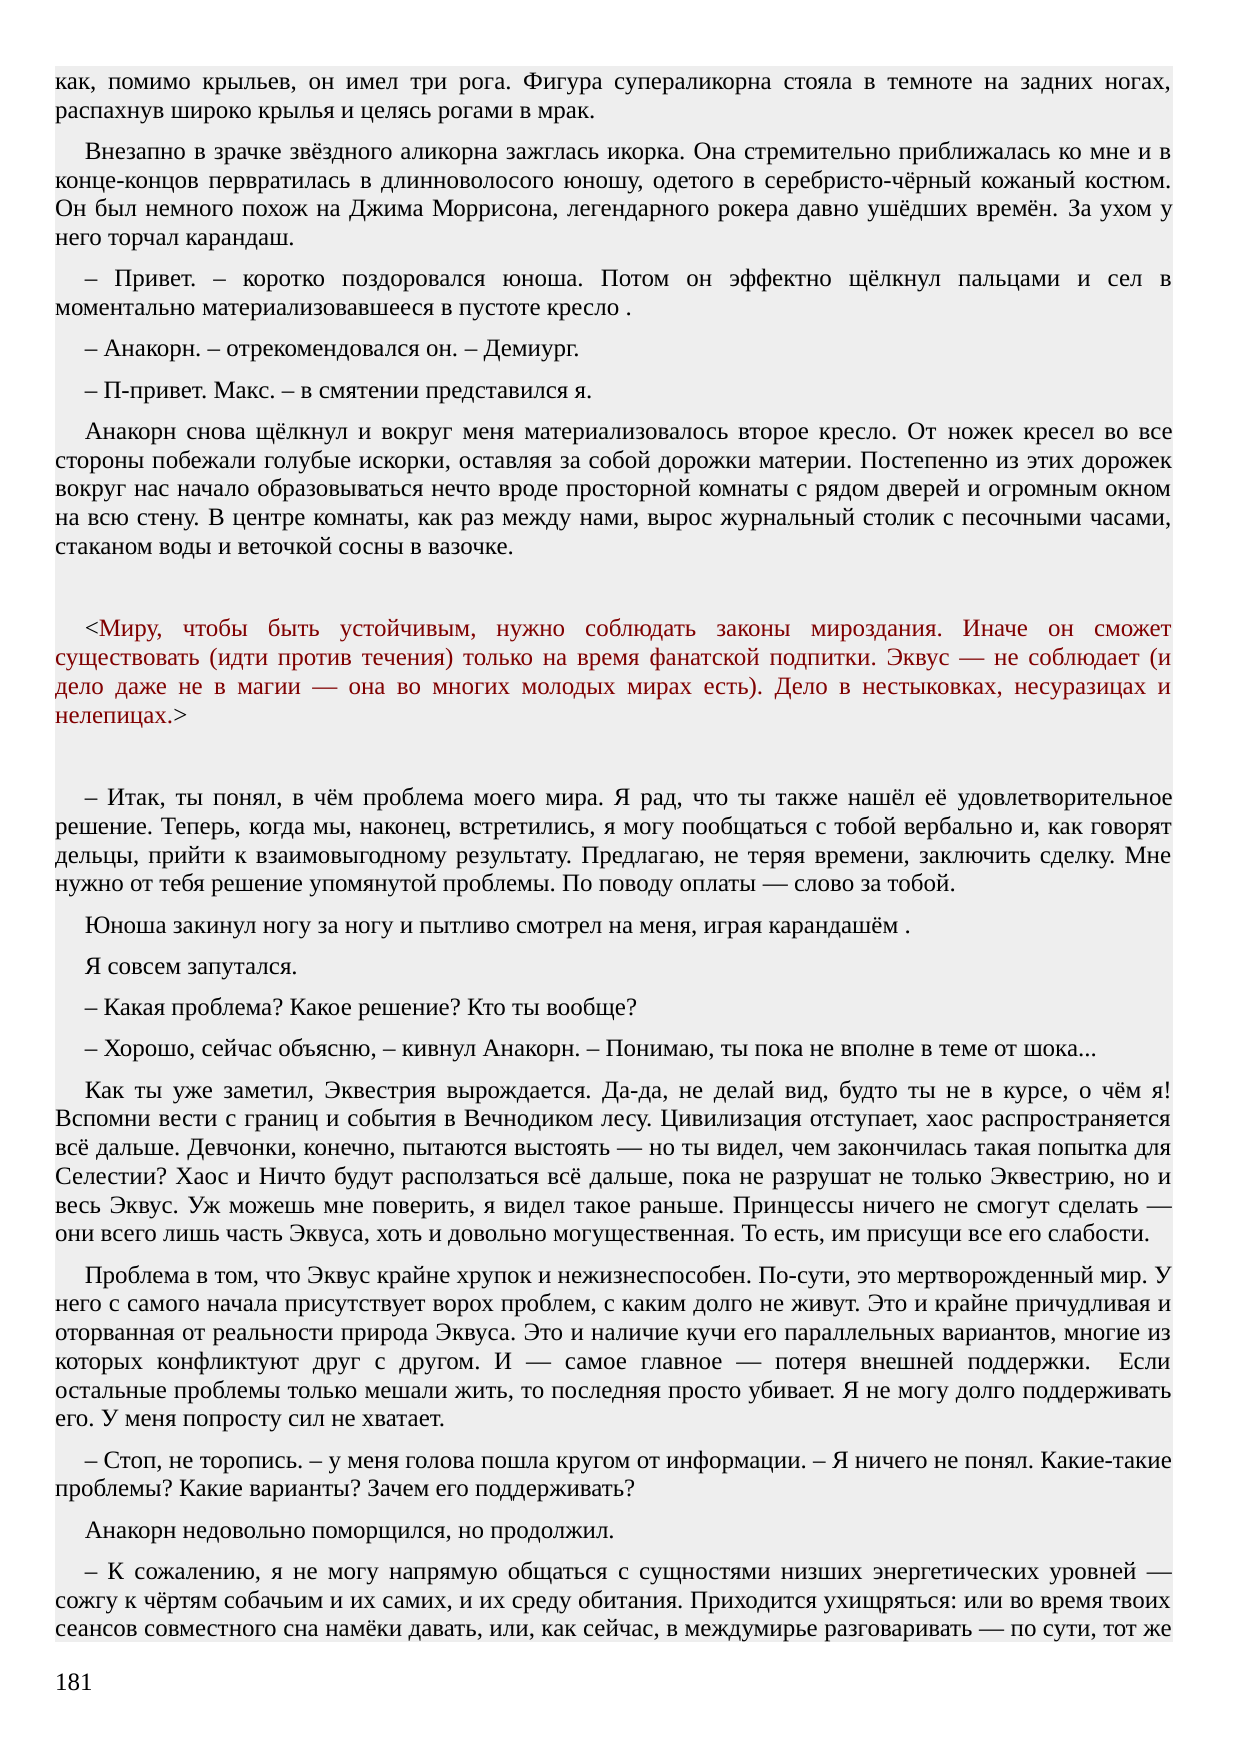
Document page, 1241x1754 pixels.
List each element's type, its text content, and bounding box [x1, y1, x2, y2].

text Внезапно в зрачке звёздного аликорна зажглась икорка. Она стремительно приближалась ко мне и в конце-концов первратилась в длинноволосого юношу, одетого в серебристо-чёрный кожаный костюм. Он был немного похож на Джима Моррисона, легендарного рокера давно ушёдших времён. За ухом у него торчал карандаш. [55, 136, 1173, 251]
text – Хорошо, сейчас объясню, – кивнул Анакорн. – Понимаю, ты пока не вполне в теме от шока... [55, 1033, 1173, 1062]
text <Миру, чтобы быть устойчивым, нужно соблюдать законы мироздания. Иначе он сможет существовать (идти против течения) только на время фанатской подпитки. Эквус — не соблюдает (и дело даже не в магии — она во многих молодых мирах есть). Дело в нестыковках, несуразицах и нелепицах.> [55, 613, 1173, 728]
text – П-привет. Макс. – в смятении представился я. [55, 375, 1173, 403]
text – Итак, ты понял, в чём проблема моего мира. Я рад, что ты также нашёл её удовлетворительное решение. Теперь, когда мы, наконец, встретились, я могу пообщаться с тобой вербально и, как говорят дельцы, прийти к взаимовыгодному результату. Предлагаю, не теряя времени, заключить сделку. Мне нужно от тебя решение упомянутой проблемы. По поводу оплаты — слово за тобой. [55, 782, 1173, 897]
text – К сожалению, я не могу напрямую общаться с сущностями низших энергетических уровней — сожгу к чёртям собачьим и их самих, и их среду обитания. Приходится ухищряться: или во время твоих сеансов совместного сна намёки давать, или, как сейчас, в междумирье разговаривать — по сути, тот же [55, 1556, 1173, 1642]
text Юноша закинул ногу за ногу и пытливо смотрел на меня, играя карандашём . [55, 910, 1173, 938]
text – Стоп, не торопись. – у меня голова пошла кругом от информации. – Я ничего не понял. Какие-такие проблемы? Какие варианты? Зачем его поддерживать? [55, 1445, 1173, 1502]
text – Привет. – коротко поздоровался юноша. Потом он эффектно щёлкнул пальцами и сел в моментально материализовавшееся в пустоте кресло . [55, 263, 1173, 321]
text Анакорн снова щёлкнул и вокруг меня материализовалось второе кресло. От ножек кресел во все стороны побежали голубые искорки, оставляя за собой дорожки материи. Постепенно из этих дорожек вокруг нас начало образовываться нечто вроде просторной комнаты с рядом дверей и огромным окном на всю стену. В центре комнаты, как раз между нами, вырос журнальный столик с песочными часами, стаканом воды и веточкой сосны в вазочке. [55, 416, 1173, 560]
text – Какая проблема? Какое решение? Кто ты вообще? [55, 992, 1173, 1021]
text Анакорн недовольно поморщился, но продолжил. [55, 1515, 1173, 1543]
text как, помимо крыльев, он имел три рога. Фигура супераликорна стояла в темноте на задних ногах, распахнув широко крылья и целясь рогами в мрак. [55, 66, 1173, 123]
text Как ты уже заметил, Эквестрия вырождается. Да-да, не делай вид, будто ты не в курсе, о чём я! Вспомни вести с границ и события в Вечнодиком лесу. Цивилизация отступает, хаос распространяется всё дальше. Девчонки, конечно, пытаются выстоять — но ты видел, чем закончилась такая попытка для Селестии? Хаос и Ничто будут расползаться всё дальше, пока не разрушат не только Эквестрию, но и весь Эквус. Уж можешь мне поверить, я видел такое раньше. Принцессы ничего не смогут сделать — они всего лишь часть Эквуса, хоть и довольно могущественная. То есть, им присущи все его слабости. [55, 1075, 1173, 1247]
text Я совсем запутался. [55, 951, 1173, 980]
text Проблема в том, что Эквус крайне хрупок и нежизнеспособен. По-сути, это мертворожденный мир. У него с самого начала присутствует ворох проблем, с каким долго не живут. Это и крайне причудливая и оторванная от реальности природа Эквуса. Это и наличие кучи его параллельных вариантов, многие из которых конфликтуют друг с другом. И — самое главное — потеря внешней поддержки. Если остальные проблемы только мешали жить, то последняя просто убивает. Я не могу долго поддерживать его. У меня попросту сил не хватает. [55, 1260, 1173, 1432]
text – Анакорн. – отрекомендовался он. – Демиург. [55, 333, 1173, 362]
